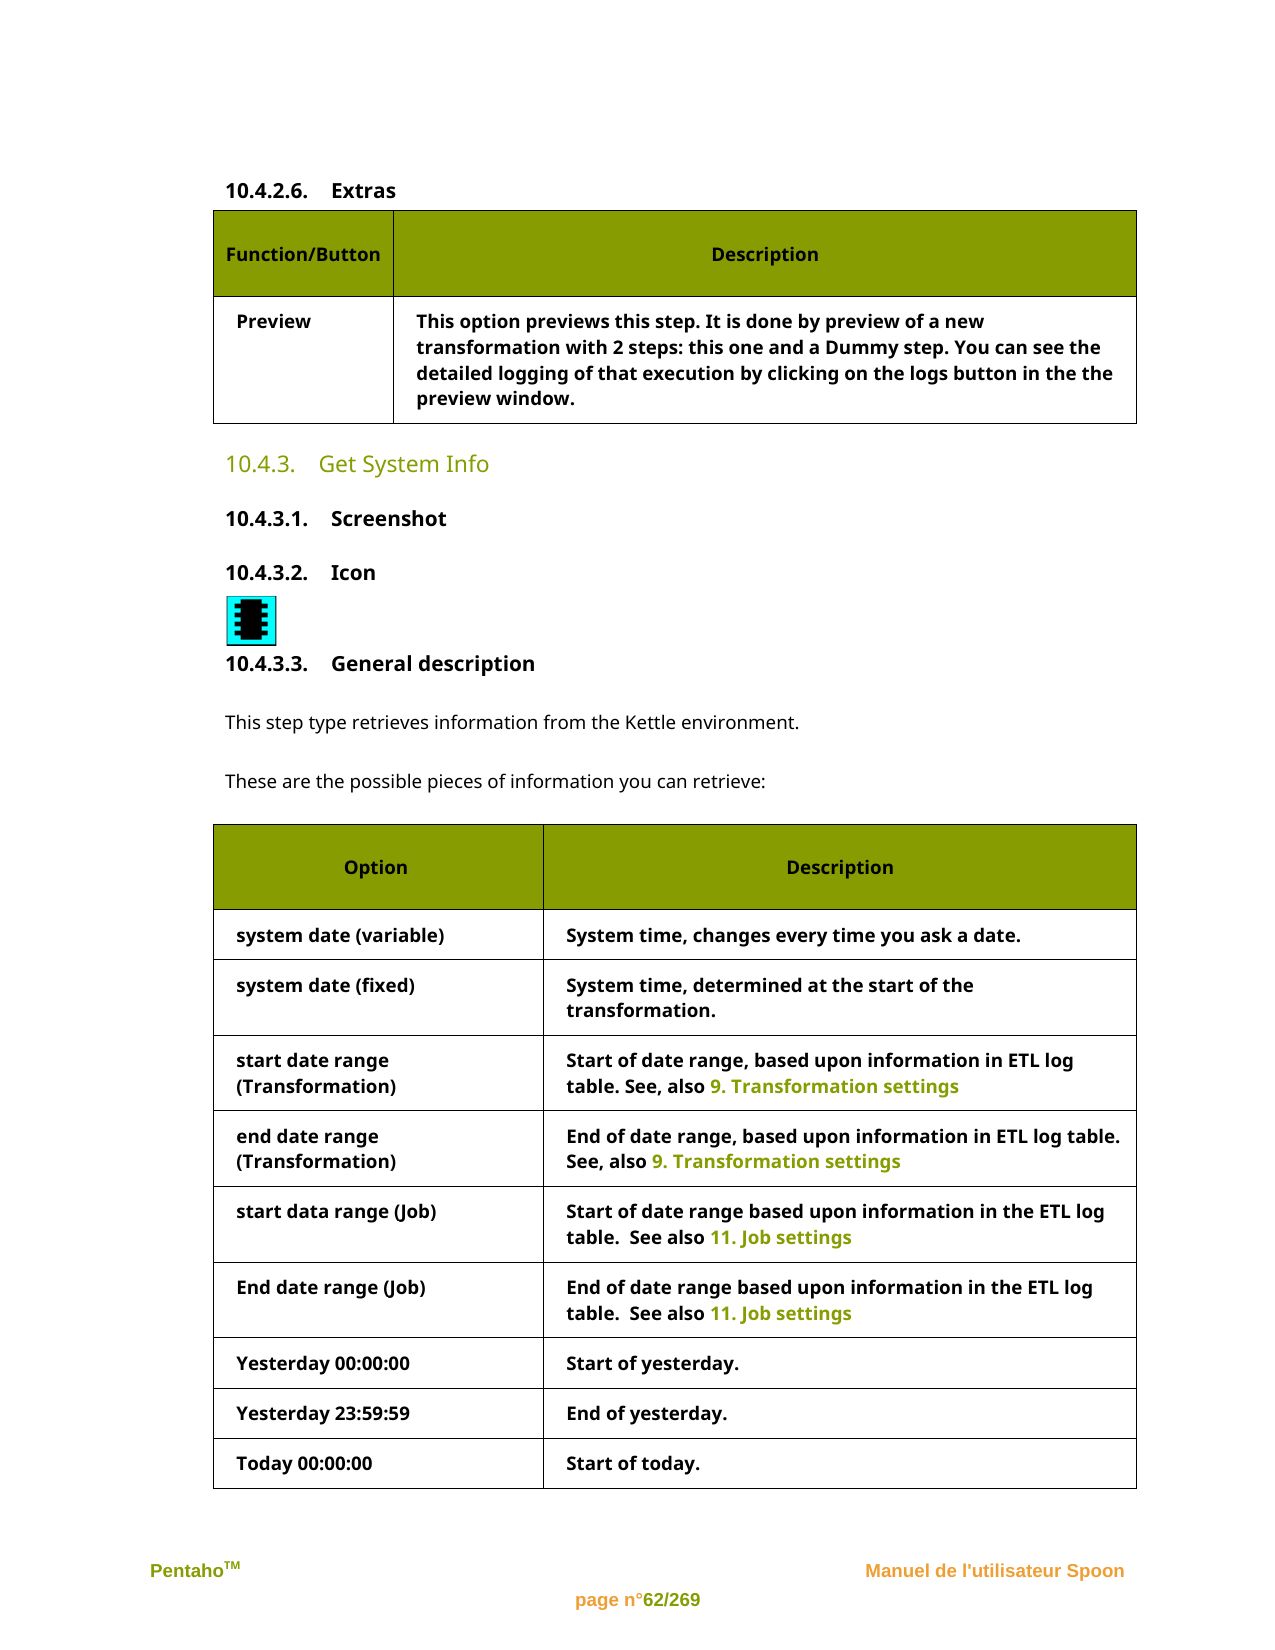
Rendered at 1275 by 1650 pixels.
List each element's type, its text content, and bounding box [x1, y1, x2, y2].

table_cell system date (fixed) [214, 960, 543, 1035]
text These are the possible pieces of information you can retrieve: [225, 765, 1125, 794]
table_cell End of date range, based upon information in ETL log table. See, also 9. Transformation settings [544, 1111, 1136, 1186]
text This step type retrieves information from the Kettle environment. [225, 706, 1125, 735]
table_cell Preview [214, 297, 393, 423]
subtitle Screenshot [225, 503, 1125, 532]
table_cell This option previews this step. It is done by preview of a new transformation with 2 steps: this one and a Dummy step. You can see the detailed logging of that execution by clicking on the logs button in the the preview window. [394, 297, 1136, 423]
table_cell System time, determined at the start of the transformation. [544, 960, 1136, 1035]
table_header Description [394, 211, 1136, 296]
table_cell end date range (Transformation) [214, 1111, 543, 1186]
table_header Option [214, 825, 543, 909]
table_cell Start of date range, based upon information in ETL log table. See, also 9. Transformation settings [544, 1036, 1136, 1110]
table_header Function/Button [214, 211, 393, 296]
subtitle Extras [225, 175, 1125, 204]
table_cell End of date range based upon information in the ETL log table. See also 11. Job settings [544, 1263, 1136, 1337]
table_cell system date (variable) [214, 910, 543, 959]
table_cell start data range (Job) [214, 1187, 543, 1262]
table_cell start date range (Transformation) [214, 1036, 543, 1110]
table_cell Yesterday 00:00:00 [214, 1338, 543, 1387]
picture [226, 596, 277, 646]
table_cell Start of yesterday. [544, 1338, 1136, 1387]
subtitle Get System Info [225, 449, 1125, 478]
subtitle General description [225, 649, 1125, 677]
table_cell Start of today. [544, 1439, 1136, 1488]
table_cell End date range (Job) [214, 1263, 543, 1337]
table_cell Start of date range based upon information in the ETL log table. See also 11. Job settings [544, 1187, 1136, 1262]
table_cell System time, changes every time you ask a date. [544, 910, 1136, 959]
table_cell Today 00:00:00 [214, 1439, 543, 1488]
subtitle Icon [225, 557, 1125, 586]
table_header Description [544, 825, 1136, 909]
table_cell End of yesterday. [544, 1389, 1136, 1437]
table_cell Yesterday 23:59:59 [214, 1389, 543, 1437]
